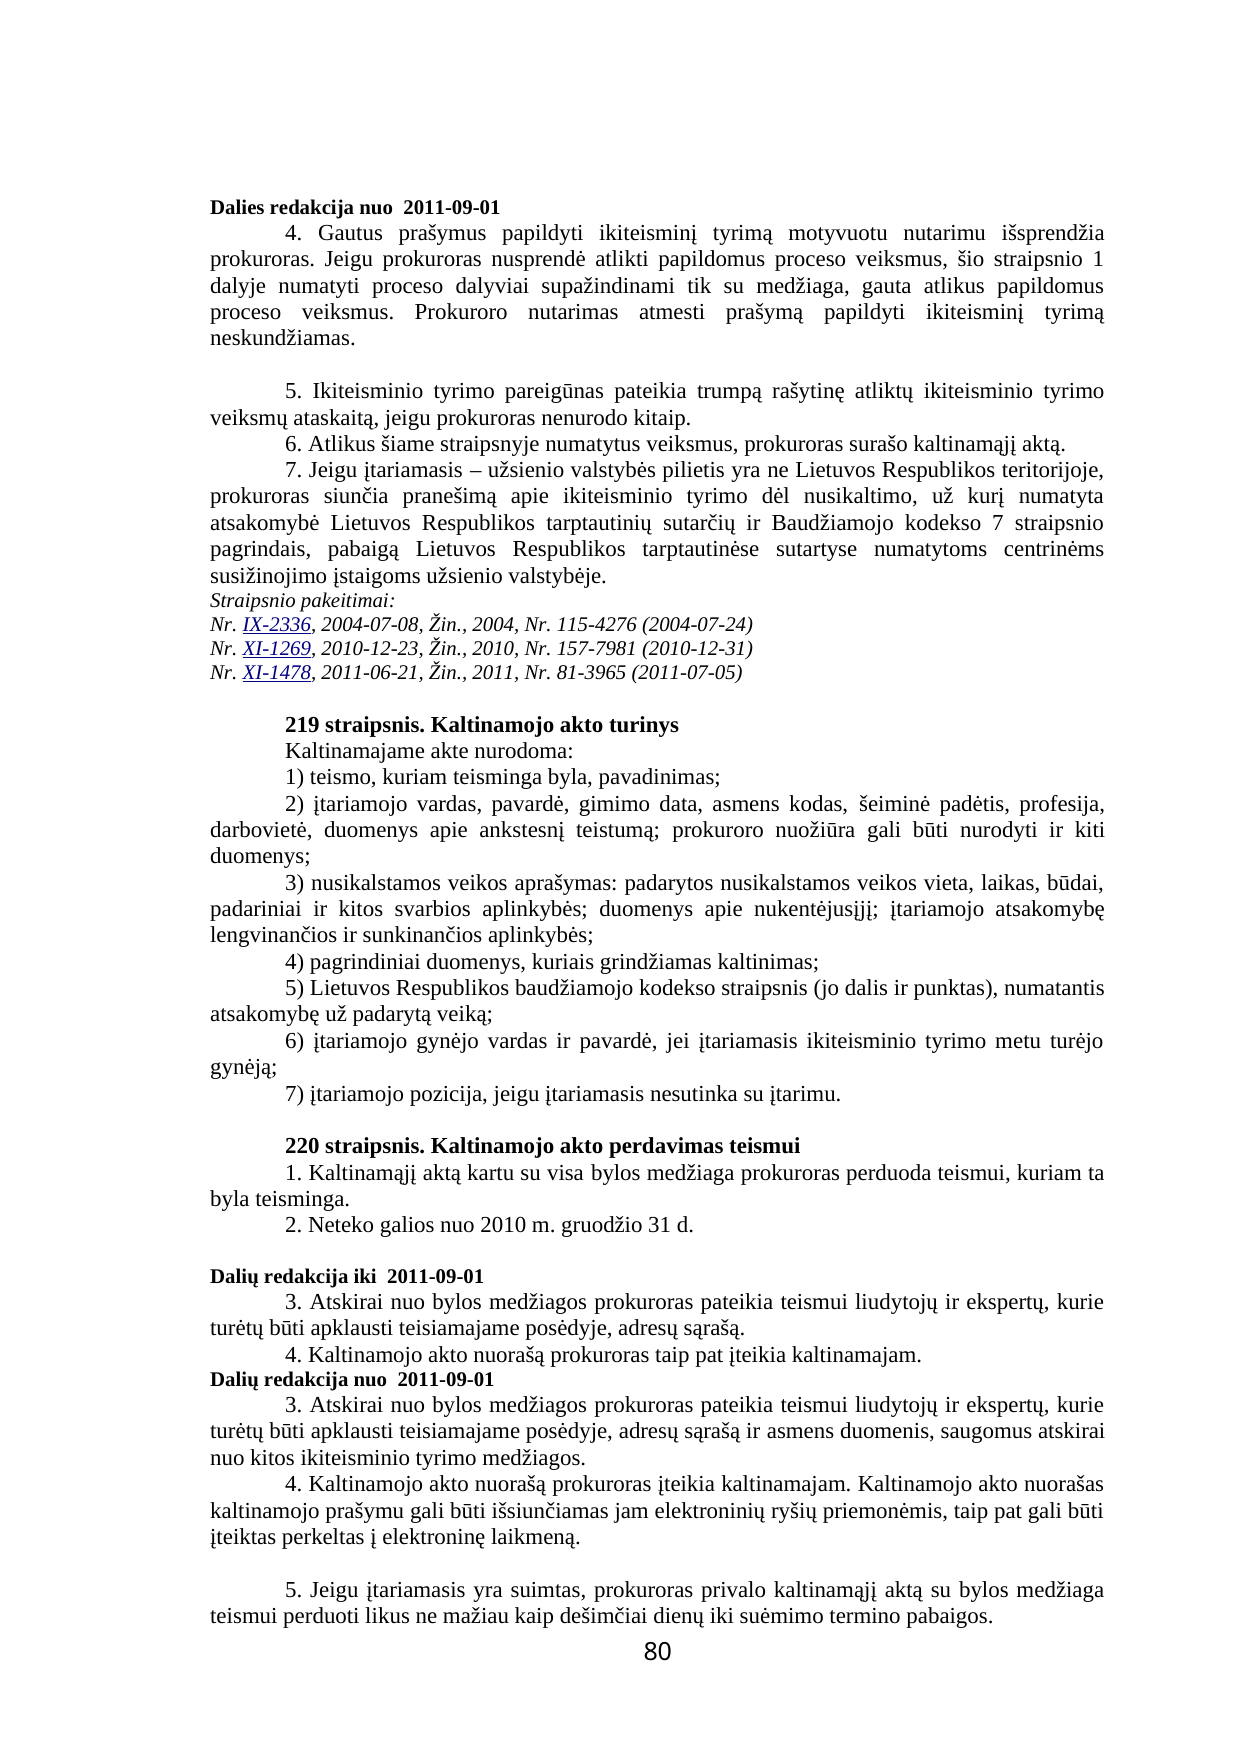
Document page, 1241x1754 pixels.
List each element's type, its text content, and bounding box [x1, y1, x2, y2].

text Kaltinamajame akte nurodoma: [210, 737, 1106, 763]
text 2. Neteko galios nuo 2010 m. gruodžio 31 d. [210, 1211, 1106, 1238]
text Dalių redakcija nuo 2011-09-01 [210, 1367, 1106, 1391]
text 5. Jeigu įtariamasis yra suimtas, prokuroras privalo kaltinamąjį aktą su bylos medžiaga teismui perduoti likus ne mažiau kaip dešimčiai dienų iki suėmimo termino pabaigos. [210, 1576, 1106, 1628]
text 4) pagrindiniai duomenys, kuriais grindžiamas kaltinimas; [210, 948, 1106, 974]
text Dalies redakcija nuo 2011-09-01 [210, 195, 1106, 219]
text 4. Gautus prašymus papildyti ikiteisminį tyrimą motyvuotu nutarimu išsprendžia prokuroras. Jeigu prokuroras nusprendė atlikti papildomus proceso veiksmus, šio straipsnio 1 dalyje numatyti proceso dalyviai supažindinami tik su medžiaga, gauta atlikus papildomus proceso veiksmus. Prokuroro nutarimas atmesti prašymą papildyti ikiteisminį tyrimą neskundžiamas. [210, 219, 1106, 351]
text 6) įtariamojo gynėjo vardas ir pavardė, jei įtariamasis ikiteisminio tyrimo metu turėjo gynėją; [210, 1027, 1106, 1079]
text Dalių redakcija iki 2011-09-01 [210, 1264, 1106, 1288]
text 3) nusikalstamos veikos aprašymas: padarytos nusikalstamos veikos vieta, laikas, būdai, padariniai ir kitos svarbios aplinkybės; duomenys apie nukentėjusįjį; įtariamojo atsakomybę lengvinančios ir sunkinančios aplinkybės; [210, 869, 1106, 948]
text 6. Atlikus šiame straipsnyje numatytus veiksmus, prokuroras surašo kaltinamąjį aktą. [210, 430, 1106, 456]
text 2) įtariamojo vardas, pavardė, gimimo data, asmens kodas, šeiminė padėtis, profesija, darbovietė, duomenys apie ankstesnį teistumą; prokuroro nuožiūra gali būti nurodyti ir kiti duomenys; [210, 790, 1106, 869]
text 3. Atskirai nuo bylos medžiagos prokuroras pateikia teismui liudytojų ir ekspertų, kurie turėtų būti apklausti teisiamajame posėdyje, adresų sąrašą ir asmens duomenis, saugomus atskirai nuo kitos ikiteisminio tyrimo medžiagos. [210, 1391, 1106, 1470]
text 1. Kaltinamąjį aktą kartu su visa bylos medžiaga prokuroras perduoda teismui, kuriam ta byla teisminga. [210, 1159, 1106, 1211]
text Nr. XI-1269, 2010-12-23, Žin., 2010, Nr. 157-7981 (2010-12-31) [210, 636, 1106, 660]
text 3. Atskirai nuo bylos medžiagos prokuroras pateikia teismui liudytojų ir ekspertų, kurie turėtų būti apklausti teisiamajame posėdyje, adresų sąrašą. [210, 1288, 1106, 1341]
text 220 straipsnis. Kaltinamojo akto perdavimas teismui [210, 1132, 1106, 1159]
text Straipsnio pakeitimai: [210, 588, 1106, 612]
text Nr. XI-1478, 2011-06-21, Žin., 2011, Nr. 81-3965 (2011-07-05) [210, 660, 1106, 684]
text 4. Kaltinamojo akto nuorašą prokuroras įteikia kaltinamajam. Kaltinamojo akto nuorašas kaltinamojo prašymu gali būti išsiunčiamas jam elektroninių ryšių priemonėmis, taip pat gali būti įteiktas perkeltas į elektroninę laikmeną. [210, 1470, 1106, 1549]
text 7) įtariamojo pozicija, jeigu įtariamasis nesutinka su įtarimu. [210, 1079, 1106, 1106]
text 4. Kaltinamojo akto nuorašą prokuroras taip pat įteikia kaltinamajam. [210, 1341, 1106, 1367]
text 5. Ikiteisminio tyrimo pareigūnas pateikia trumpą rašytinę atliktų ikiteisminio tyrimo veiksmų ataskaitą, jeigu prokuroras nenurodo kitaip. [210, 377, 1106, 430]
text 5) Lietuvos Respublikos baudžiamojo kodekso straipsnis (jo dalis ir punktas), numatantis atsakomybę už padarytą veiką; [210, 974, 1106, 1027]
text 1) teismo, kuriam teisminga byla, pavadinimas; [210, 763, 1106, 790]
text Nr. IX-2336, 2004-07-08, Žin., 2004, Nr. 115-4276 (2004-07-24) [210, 612, 1106, 636]
text 7. Jeigu įtariamasis – užsienio valstybės pilietis yra ne Lietuvos Respublikos teritorijoje, prokuroras siunčia pranešimą apie ikiteisminio tyrimo dėl nusikaltimo, už kurį numatyta atsakomybė Lietuvos Respublikos tarptautinių sutarčių ir Baudžiamojo kodekso 7 straipsnio pagrindais, pabaigą Lietuvos Respublikos tarptautinėse sutartyse numatytoms centrinėms susižinojimo įstaigoms užsienio valstybėje. [210, 456, 1106, 588]
text 219 straipsnis. Kaltinamojo akto turinys [210, 711, 1106, 737]
